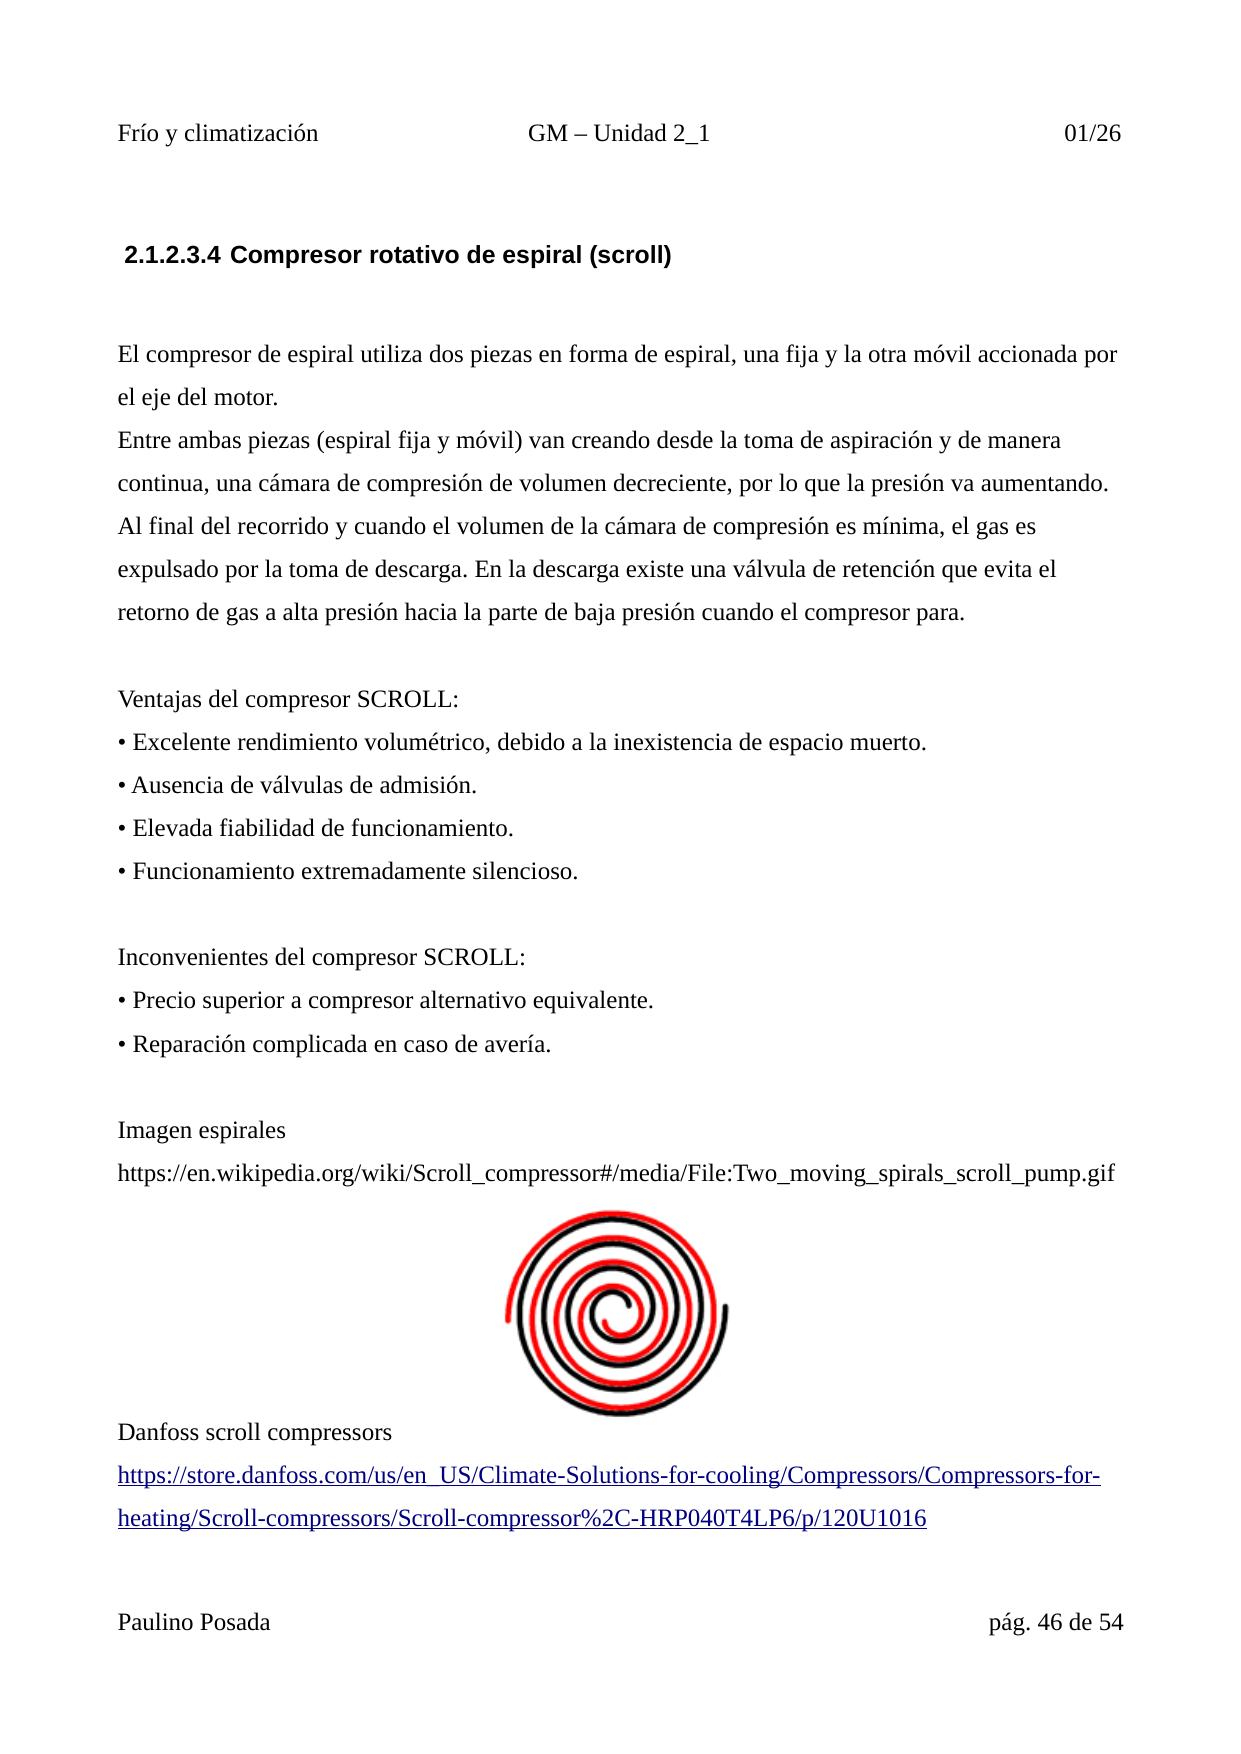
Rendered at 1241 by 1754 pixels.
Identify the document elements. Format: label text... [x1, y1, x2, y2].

text • Precio superior a compresor alternativo equivalente. [117, 986, 1123, 1014]
text • Elevada fiabilidad de funcionamiento. [117, 813, 1123, 842]
text • Ausencia de válvulas de admisión. [117, 770, 1123, 799]
text El compresor de espiral utiliza dos piezas en forma de espiral, una fija y la otra móvil accionada por el eje del motor. [117, 339, 1123, 411]
text https://en.wikipedia.org/wiki/Scroll_compressor#/media/File:Two_moving_spirals_scroll_pump.gif [117, 1158, 1123, 1187]
text • Reparación complicada en caso de avería. [117, 1029, 1123, 1057]
text Danfoss scroll compressors [117, 1417, 1123, 1446]
text https://store.danfoss.com/us/en_US/Climate-Solutions-for-cooling/Compressors/Compressors-for-heating/Scroll-compressors/Scroll-compressor%2C-HRP040T4LP6/p/120U1016 [117, 1460, 1123, 1532]
text • Funcionamiento extremadamente silencioso. [117, 856, 1123, 885]
text Imagen espirales [117, 1115, 1123, 1144]
text Entre ambas piezas (espiral fija y móvil) van creando desde la toma de aspiración y de manera continua, una cámara de compresión de volumen decreciente, por lo que la presión va aumentando. Al final del recorrido y cuando el volumen de la cámara de compresión es mínima, el gas es expulsado por la toma de descarga. En la descarga existe una válvula de retención que evita el retorno de gas a alta presión hacia la parte de baja presión cuando el compresor para. [117, 425, 1123, 626]
picture [496, 1201, 745, 1439]
text Ventajas del compresor SCROLL: [117, 684, 1123, 712]
text Inconvenientes del compresor SCROLL: [117, 942, 1123, 971]
text • Excelente rendimiento volumétrico, debido a la inexistencia de espacio muerto. [117, 727, 1123, 756]
subtitle Compresor rotativo de espiral (scroll) [117, 240, 1123, 269]
